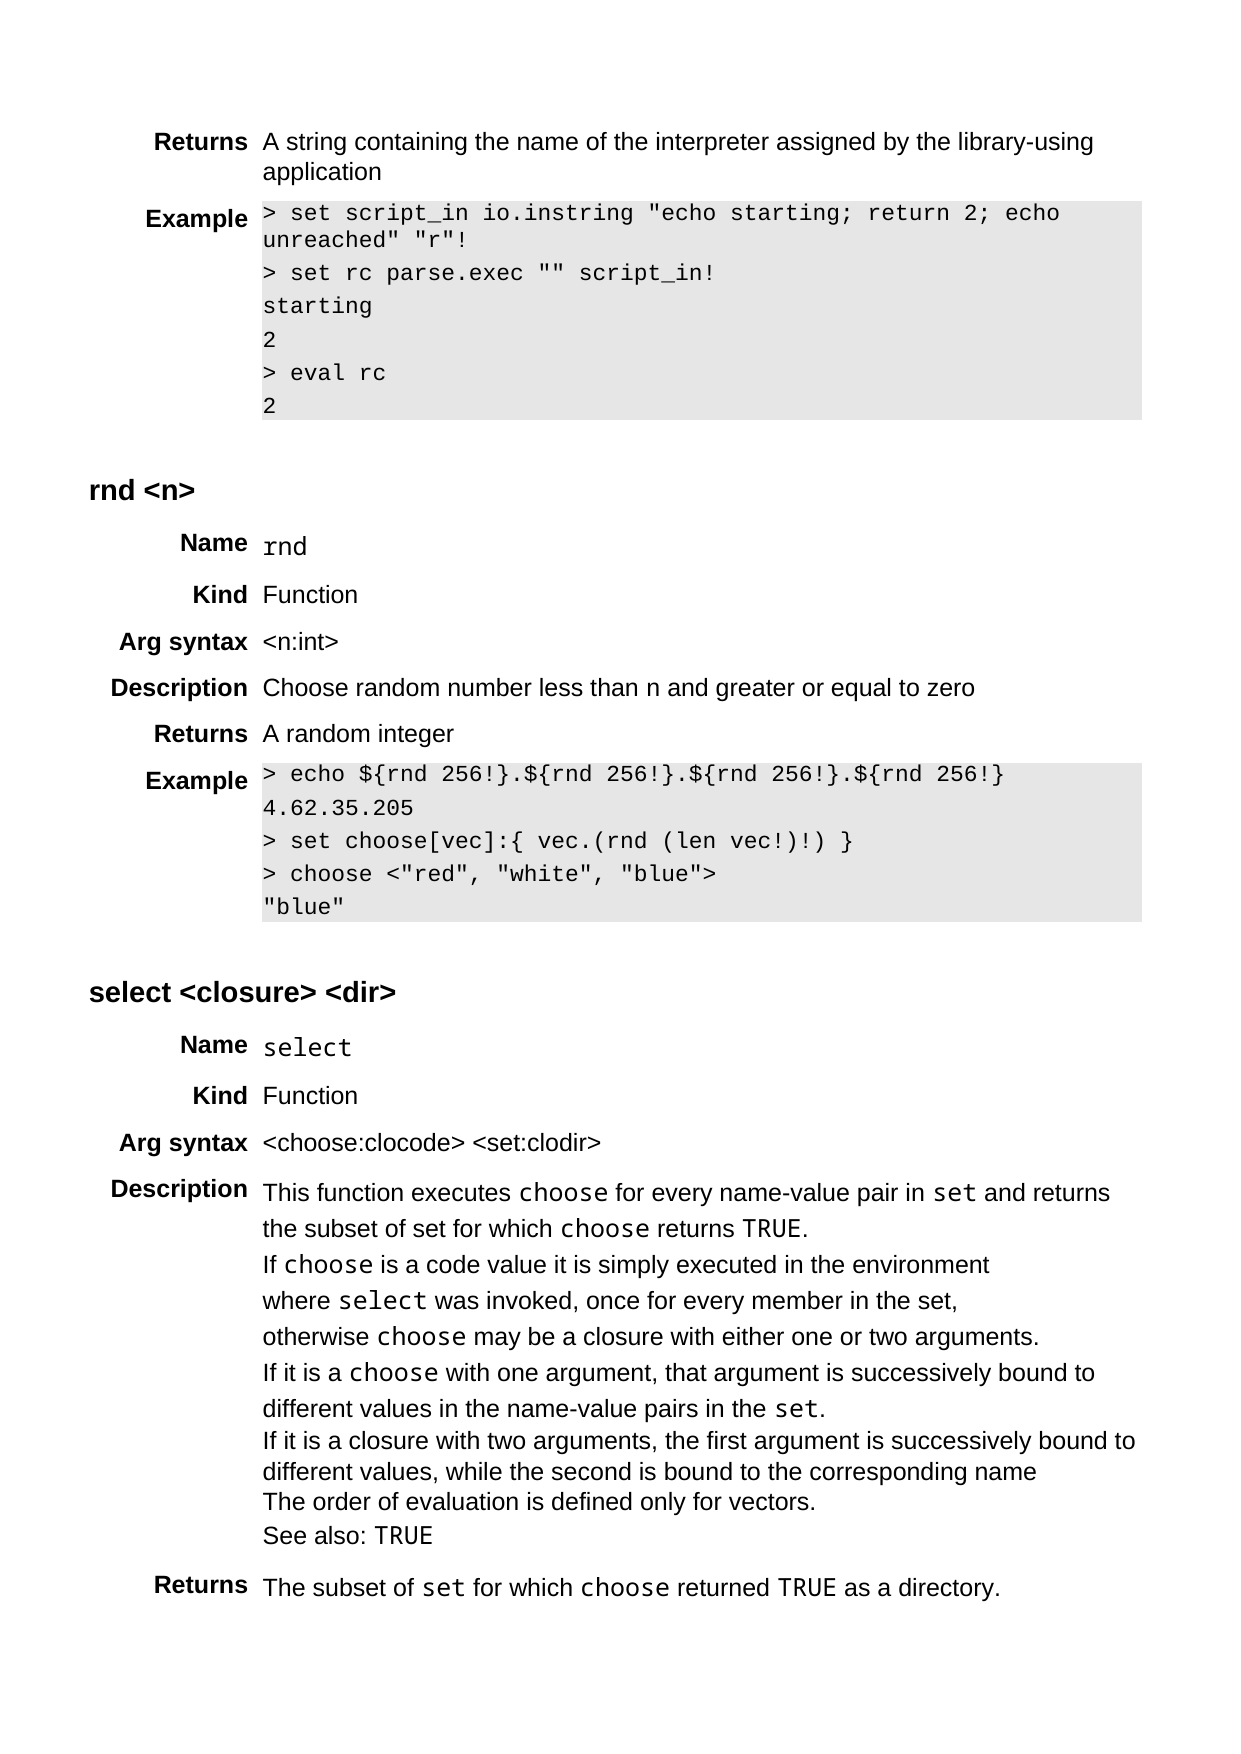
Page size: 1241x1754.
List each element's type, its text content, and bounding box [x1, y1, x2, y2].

table_cell A string containing the name of the interpreter assigned by the library-using application [260, 118, 1145, 195]
table_cell Arg syntax [89, 1119, 259, 1165]
table_header select [260, 1021, 1145, 1072]
table_cell > echo ${rnd 256!}.${rnd 256!}.${rnd 256!}.${rnd 256!} 4.62.35.205 > set choose[vec]:{ vec.(rnd (len vec!)!) } > choose <"red", "white", "blue"> "blue" [260, 757, 1145, 927]
table_cell The subset of set for which choose returned TRUE as a directory. [260, 1561, 1145, 1612]
subtitle rnd <n> [88, 473, 1145, 507]
subtitle select <closure> <dir> [88, 975, 1145, 1008]
table_cell This function executes choose for every name-value pair in set and returns the subset of set for which choose returns TRUE. If choose is a code value it is simply executed in the environment where select was invoked, once for every member in the set, otherwise choose may be a closure with either one or two arguments. If it is a choose with one argument, that argument is successively bound to different values in the name-value pairs in the set. If it is a closure with two arguments, the first argument is successively bound to different values, while the second is bound to the corresponding name The order of evaluation is defined only for vectors. See also: TRUE [260, 1165, 1145, 1561]
table_cell Kind [89, 1073, 259, 1119]
table_cell Function [260, 1073, 1145, 1119]
table_cell Description [89, 664, 259, 711]
table_header Name [89, 519, 259, 571]
table_cell <n:int> [260, 618, 1145, 664]
table_cell <choose:clocode> <set:clodir> [260, 1119, 1145, 1165]
table_cell Arg syntax [89, 618, 259, 664]
table_cell Returns [89, 1561, 259, 1612]
table_cell Kind [89, 571, 259, 618]
table_cell Choose random number less than n and greater or equal to zero [260, 664, 1145, 711]
table_cell Function [260, 571, 1145, 618]
table_cell A random integer [260, 711, 1145, 757]
table_cell Example [89, 757, 259, 927]
table_cell > set script_in io.instring "echo starting; return 2; echo unreached" "r"! > set rc parse.exec "" script_in! starting 2 > eval rc 2 [260, 195, 1145, 426]
table_cell Returns [89, 711, 259, 757]
table_header rnd [260, 519, 1145, 571]
table_header Name [89, 1021, 259, 1072]
table_cell Example [89, 195, 259, 426]
table_cell Returns [89, 118, 259, 195]
table_cell Description [89, 1165, 259, 1561]
